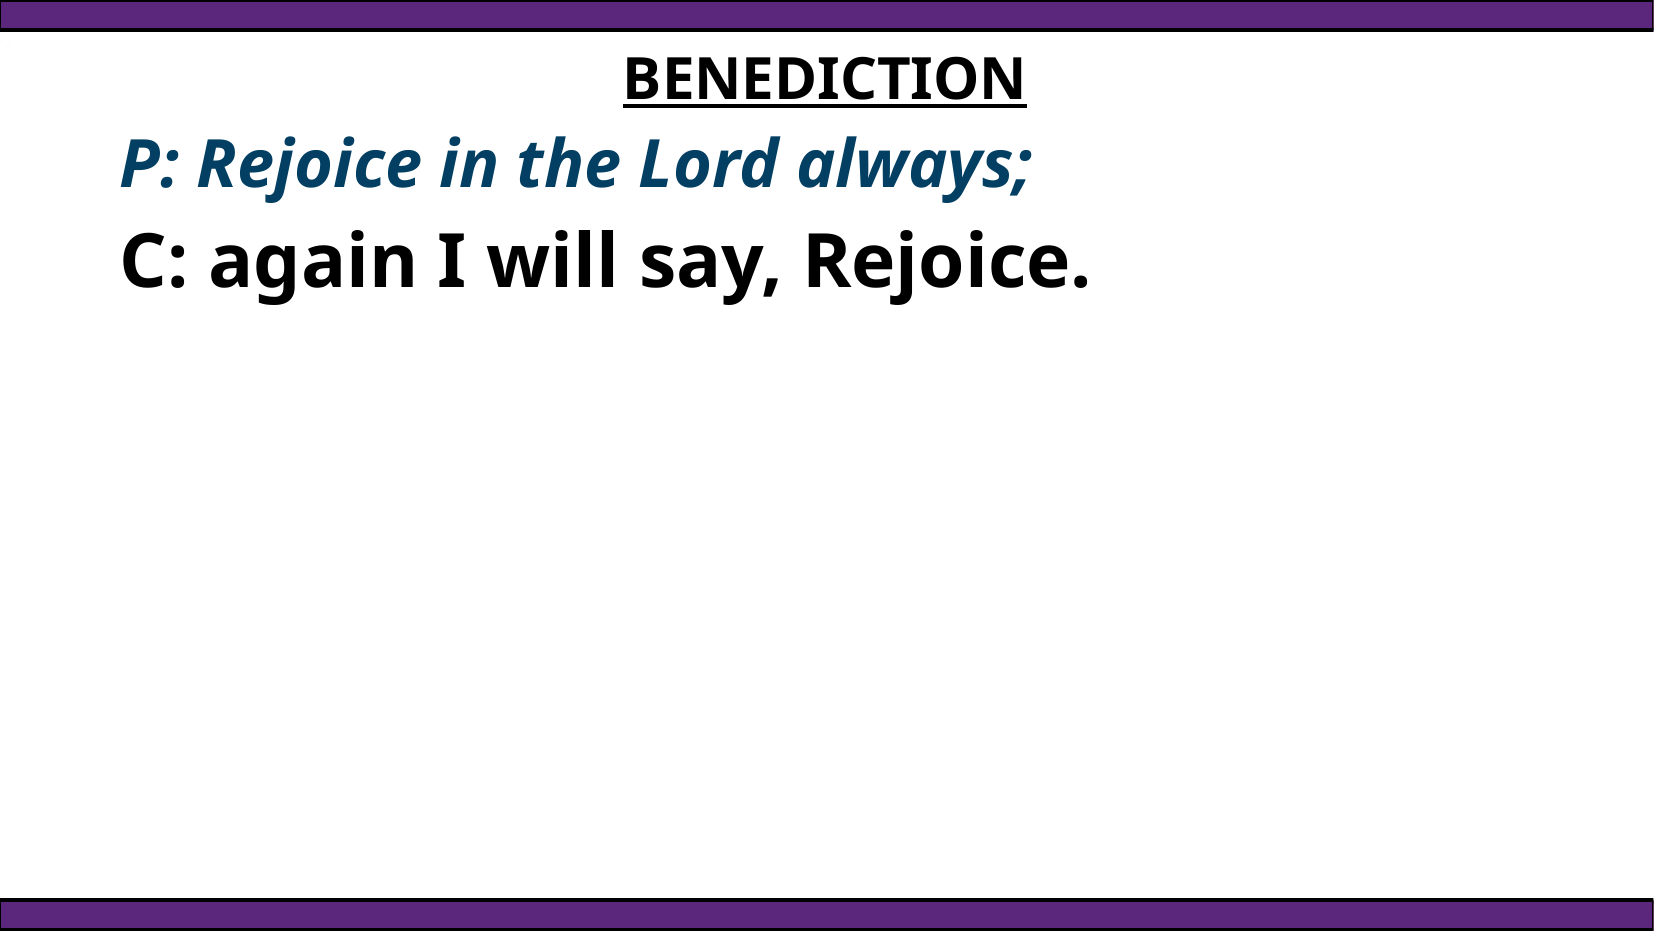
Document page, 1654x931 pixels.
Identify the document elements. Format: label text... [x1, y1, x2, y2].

picture [0, 31, 1654, 900]
text_box [0, 0, 1654, 31]
text_box BENEDICTION P: Rejoice in the Lord always; C: again I will say, Rejoice. [105, 30, 1546, 348]
text_box [0, 900, 1654, 931]
